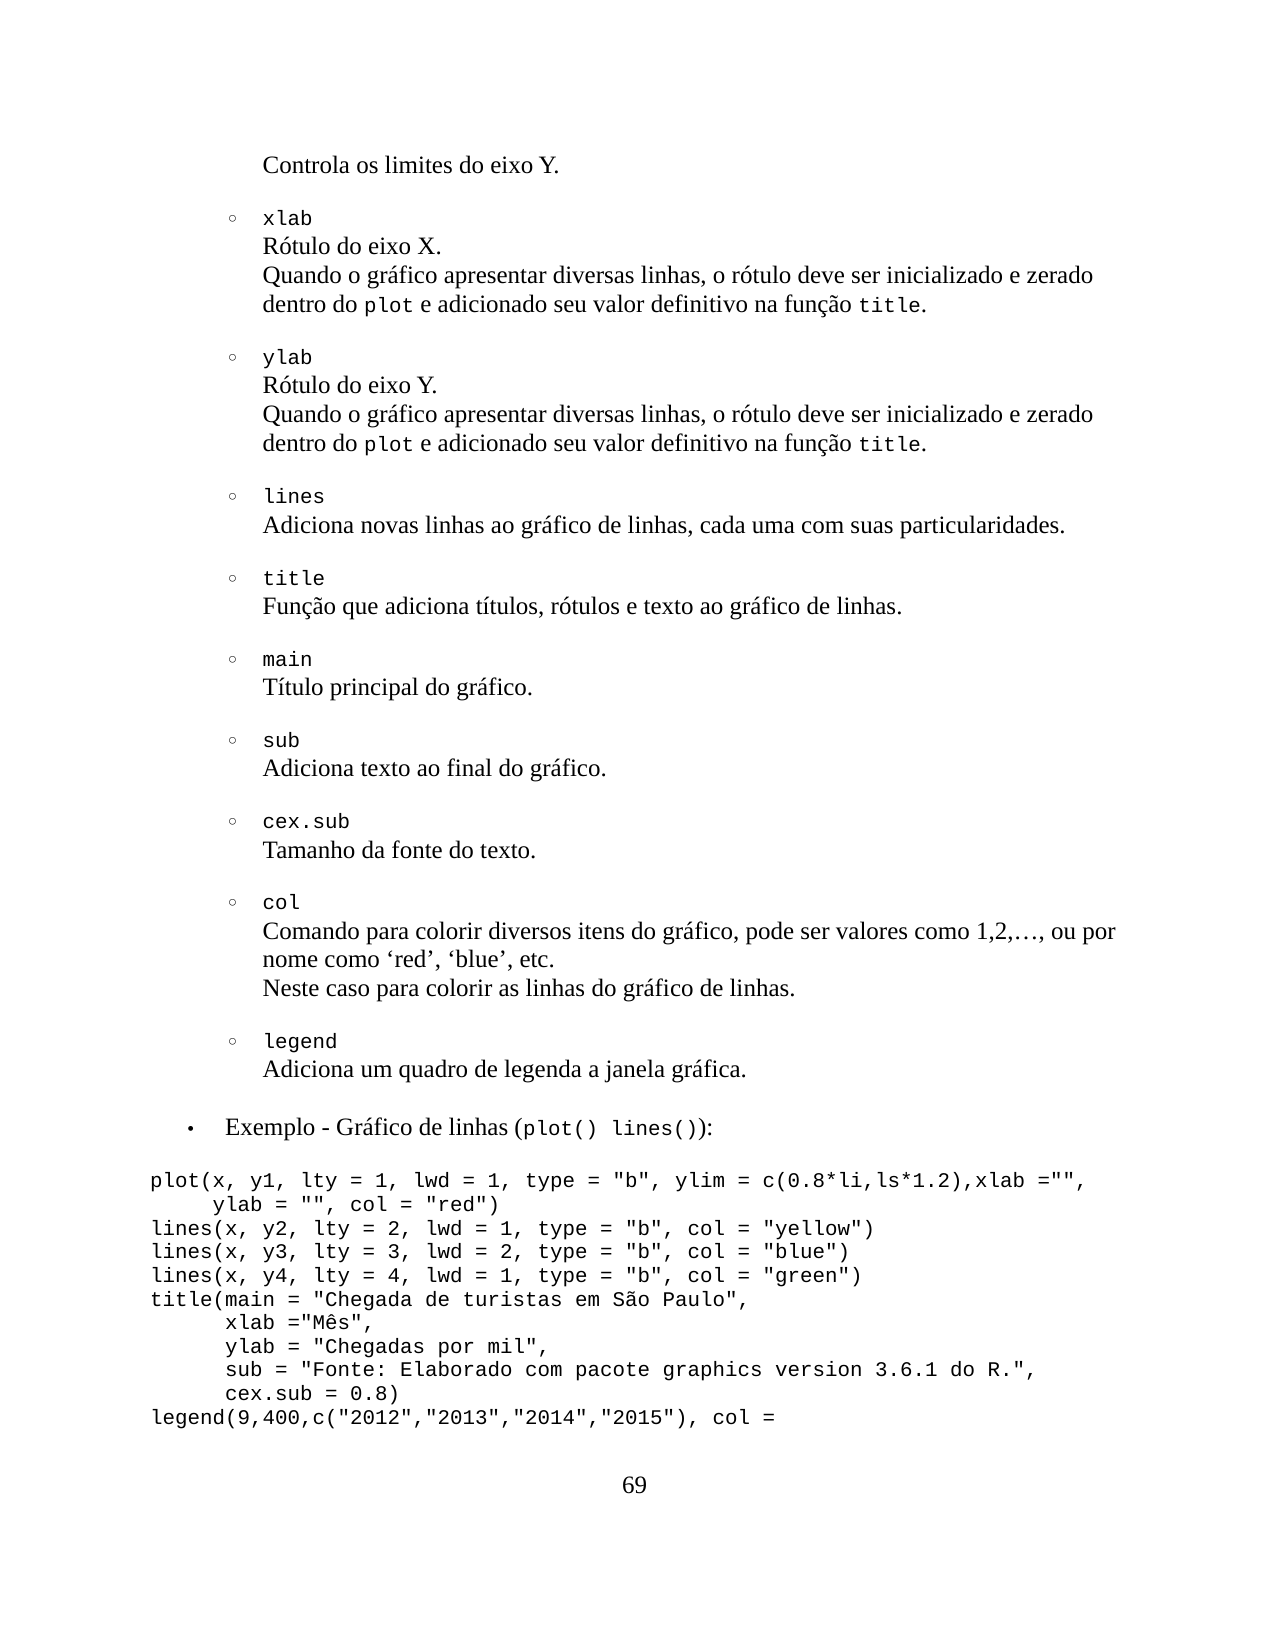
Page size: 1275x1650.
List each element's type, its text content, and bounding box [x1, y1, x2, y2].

text title(main = "Chegada de turistas em São Paulo", [150, 1288, 1125, 1312]
list Exemplo - Gráfico de linhas (plot() lines()): [187, 1112, 1125, 1170]
text plot(x, y1, lty = 1, lwd = 1, type = "b", ylim = c(0.8*li,ls*1.2),xlab ="", [150, 1170, 1125, 1194]
text lines(x, y2, lty = 2, lwd = 1, type = "b", col = "yellow") [150, 1218, 1125, 1241]
list col Comando para colorir diversos itens do gráfico, pode ser valores como 1,2,…, ou por nome como ‘red’, ‘blue’, etc. Neste caso para colorir as linhas do gráfico de linhas. [225, 892, 1125, 1031]
text xlab ="Mês", [150, 1312, 1125, 1336]
text lines(x, y4, lty = 4, lwd = 1, type = "b", col = "green") [150, 1265, 1125, 1288]
list cex.sub Tamanho da fonte do texto. [225, 811, 1125, 892]
list ylim Controla os limites do eixo Y. [225, 150, 1125, 207]
list legend Adiciona um quadro de legenda a janela gráfica. [225, 1031, 1125, 1083]
text ylab = "", col = "red") [150, 1194, 1125, 1218]
text sub = "Fonte: Elaborado com pacote graphics version 3.6.1 do R.", [150, 1359, 1125, 1383]
text cex.sub = 0.8) [150, 1383, 1125, 1407]
list main Título principal do gráfico. [225, 649, 1125, 730]
list ylab Rótulo do eixo Y. Quando o gráfico apresentar diversas linhas, o rótulo deve ser inicializado e zerado dentro do plot e adicionado seu valor definitivo na função title. [225, 347, 1125, 486]
text ylab = "Chegadas por mil", [150, 1336, 1125, 1359]
list title Função que adiciona títulos, rótulos e texto ao gráfico de linhas. [225, 568, 1125, 649]
list lines Adiciona novas linhas ao gráfico de linhas, cada uma com suas particularidades. [225, 486, 1125, 568]
list xlab Rótulo do eixo X. Quando o gráfico apresentar diversas linhas, o rótulo deve ser inicializado e zerado dentro do plot e adicionado seu valor definitivo na função title. [225, 207, 1125, 347]
text legend(9,400,c("2012","2013","2014","2015"), col = [150, 1407, 1125, 1430]
text lines(x, y3, lty = 3, lwd = 2, type = "b", col = "blue") [150, 1241, 1125, 1265]
list sub Adiciona texto ao final do gráfico. [225, 730, 1125, 811]
